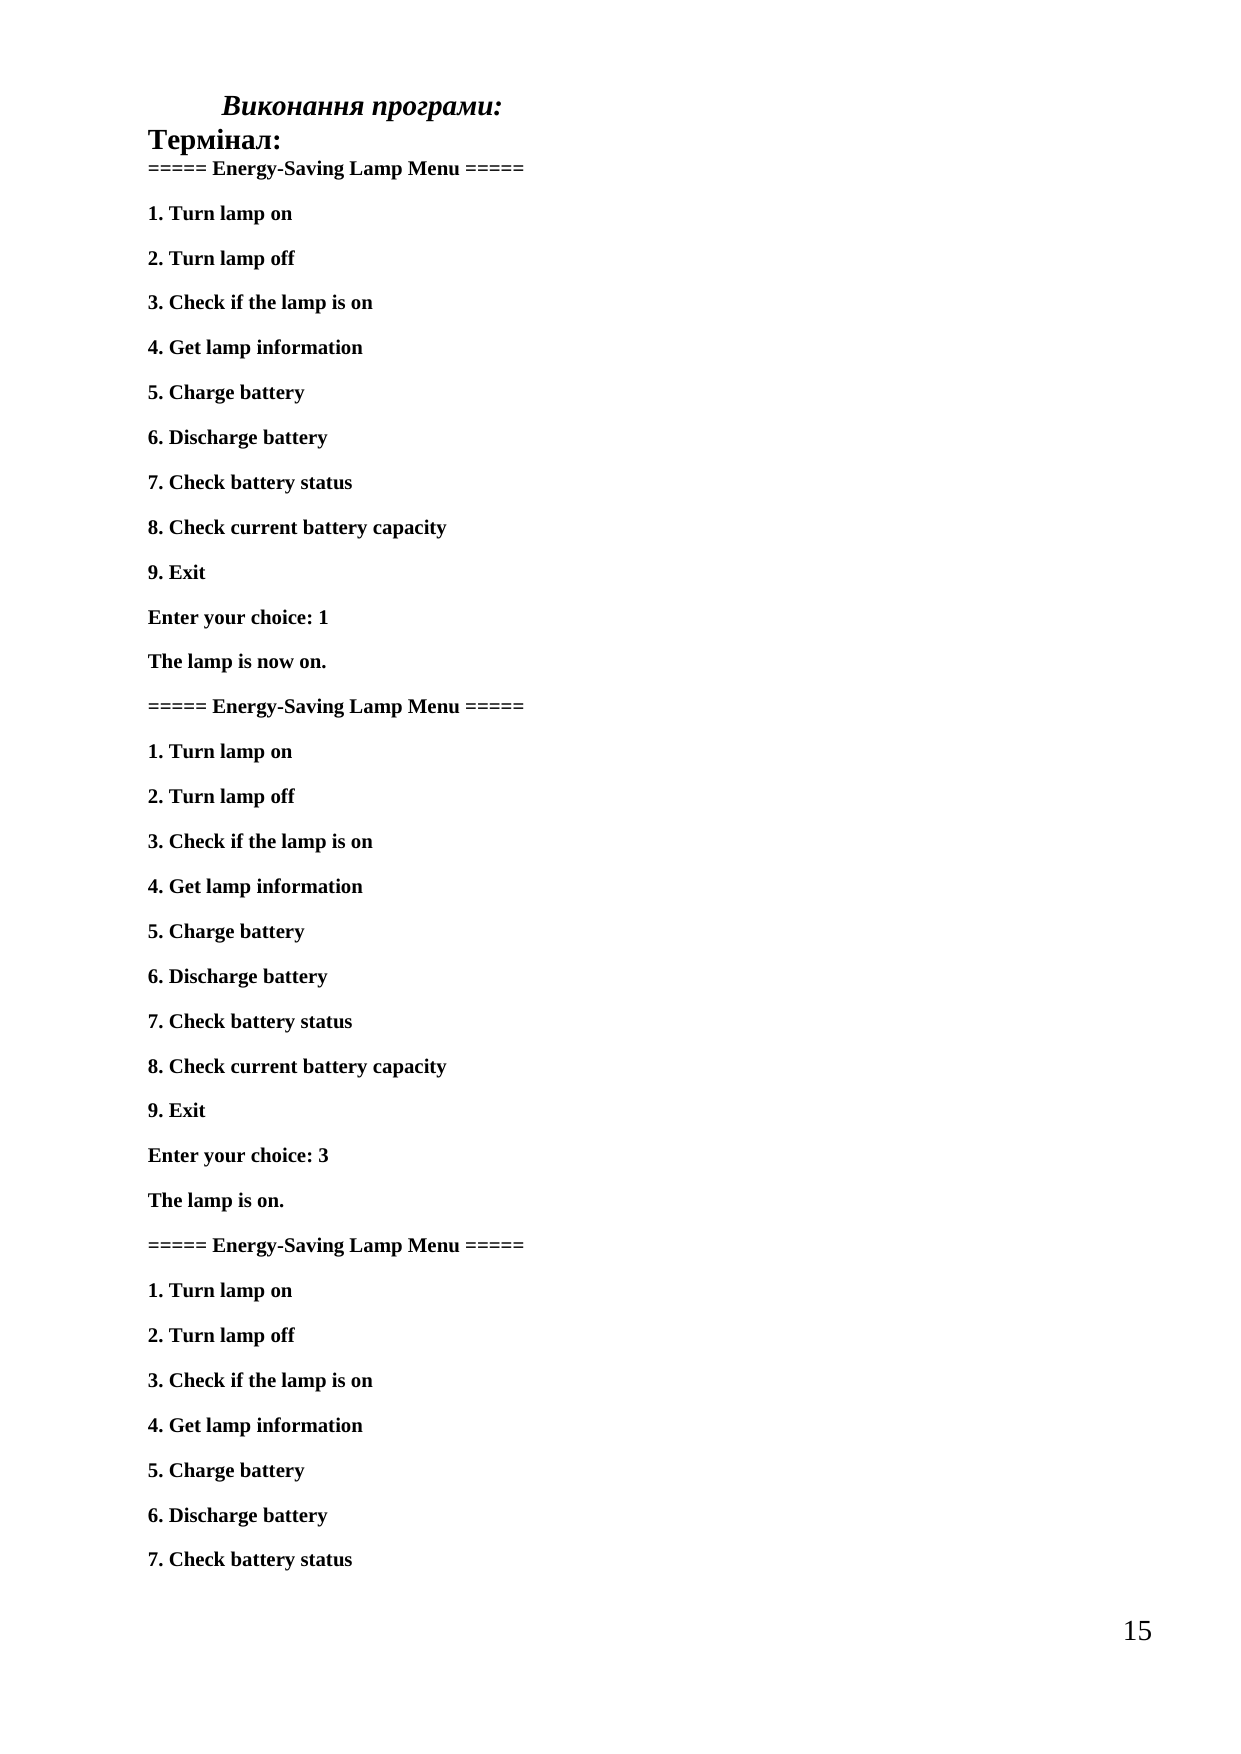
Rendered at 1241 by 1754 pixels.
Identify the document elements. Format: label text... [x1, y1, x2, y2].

text 1. Turn lamp on [148, 201, 1152, 224]
text 3. Check if the lamp is on [148, 1368, 1152, 1392]
text 8. Check current battery capacity [148, 515, 1152, 539]
text Виконання програми: [148, 88, 1152, 122]
text 4. Get lamp information [148, 335, 1152, 359]
text 2. Turn lamp off [148, 1323, 1152, 1347]
text 3. Check if the lamp is on [148, 829, 1152, 853]
text 9. Exit [148, 560, 1152, 584]
text ===== Energy-Saving Lamp Menu ===== [148, 694, 1152, 718]
text 5. Charge battery [148, 1458, 1152, 1482]
text 2. Turn lamp off [148, 784, 1152, 808]
text 1. Turn lamp on [148, 739, 1152, 763]
text ===== Energy-Saving Lamp Menu ===== [148, 156, 1152, 180]
text The lamp is on. [148, 1188, 1152, 1212]
text 6. Discharge battery [148, 964, 1152, 988]
text 4. Get lamp information [148, 1413, 1152, 1437]
text 5. Charge battery [148, 919, 1152, 943]
text 3. Check if the lamp is on [148, 290, 1152, 314]
text 8. Check current battery capacity [148, 1053, 1152, 1078]
text 9. Exit [148, 1098, 1152, 1122]
text 6. Discharge battery [148, 1502, 1152, 1527]
text 1. Turn lamp on [148, 1278, 1152, 1302]
text 6. Discharge battery [148, 425, 1152, 449]
text Enter your choice: 3 [148, 1143, 1152, 1167]
text 7. Check battery status [148, 1009, 1152, 1033]
text 4. Get lamp information [148, 874, 1152, 898]
text ===== Energy-Saving Lamp Menu ===== [148, 1233, 1152, 1257]
text 7. Check battery status [148, 470, 1152, 494]
text Enter your choice: 1 [148, 604, 1152, 629]
text 2. Turn lamp off [148, 245, 1152, 269]
text Термінал: [148, 122, 1152, 156]
text 7. Check battery status [148, 1547, 1152, 1571]
text 5. Charge battery [148, 380, 1152, 404]
text The lamp is now on. [148, 649, 1152, 673]
